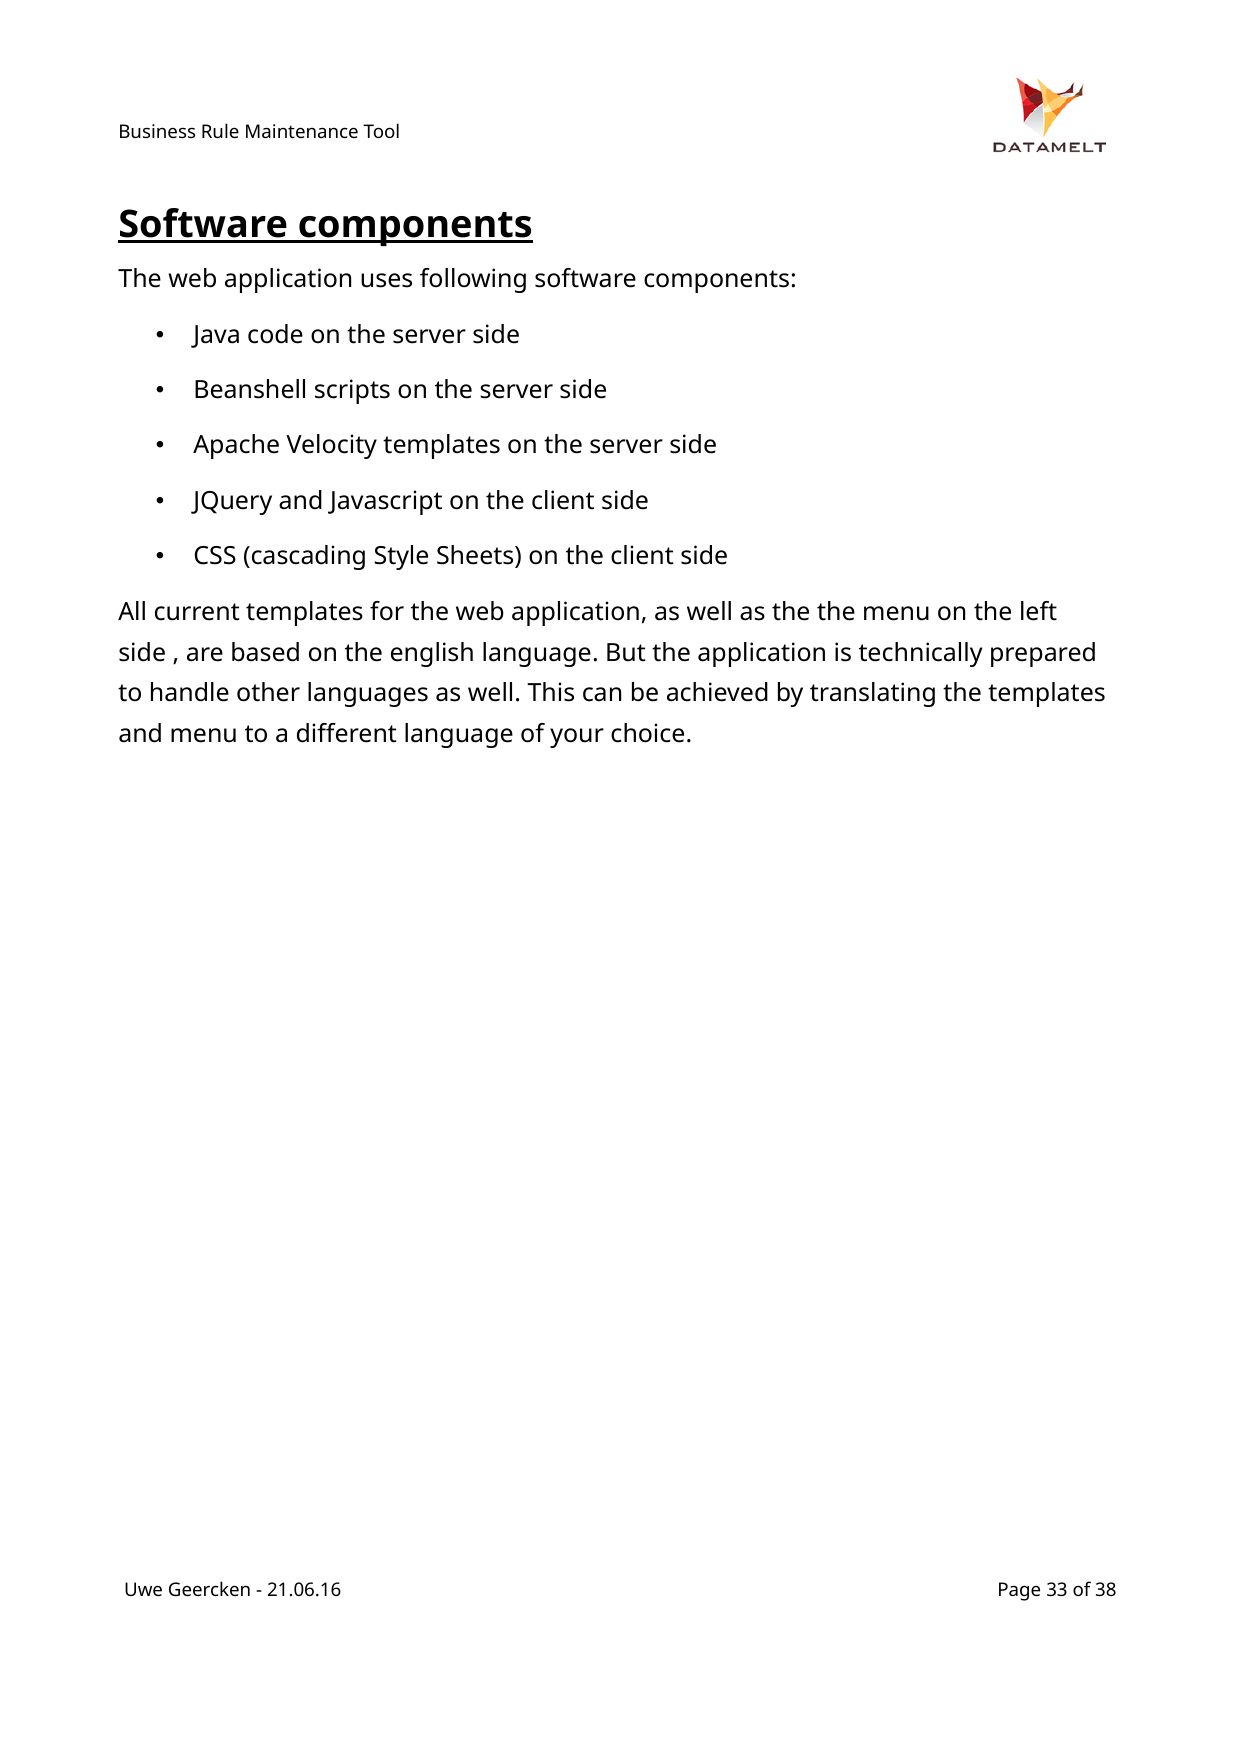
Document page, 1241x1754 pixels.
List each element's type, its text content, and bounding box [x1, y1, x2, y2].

picture [992, 69, 1107, 160]
list Beanshell scripts on the server side [156, 372, 1122, 406]
subtitle Software components [118, 197, 1122, 248]
list Java code on the server side [156, 316, 1122, 350]
list CSS (cascading Style Sheets) on the client side [156, 538, 1122, 572]
list JQuery and Javascript on the client side [156, 482, 1122, 517]
text All current templates for the web application, as well as the the menu on the left side , are based on the english language. But the application is technically prepared to handle other languages as well. This can be achieved by translating the templates and menu to a different language of your choice. [118, 593, 1122, 750]
text The web application uses following software components: [118, 261, 1122, 295]
list Apache Velocity templates on the server side [156, 427, 1122, 461]
